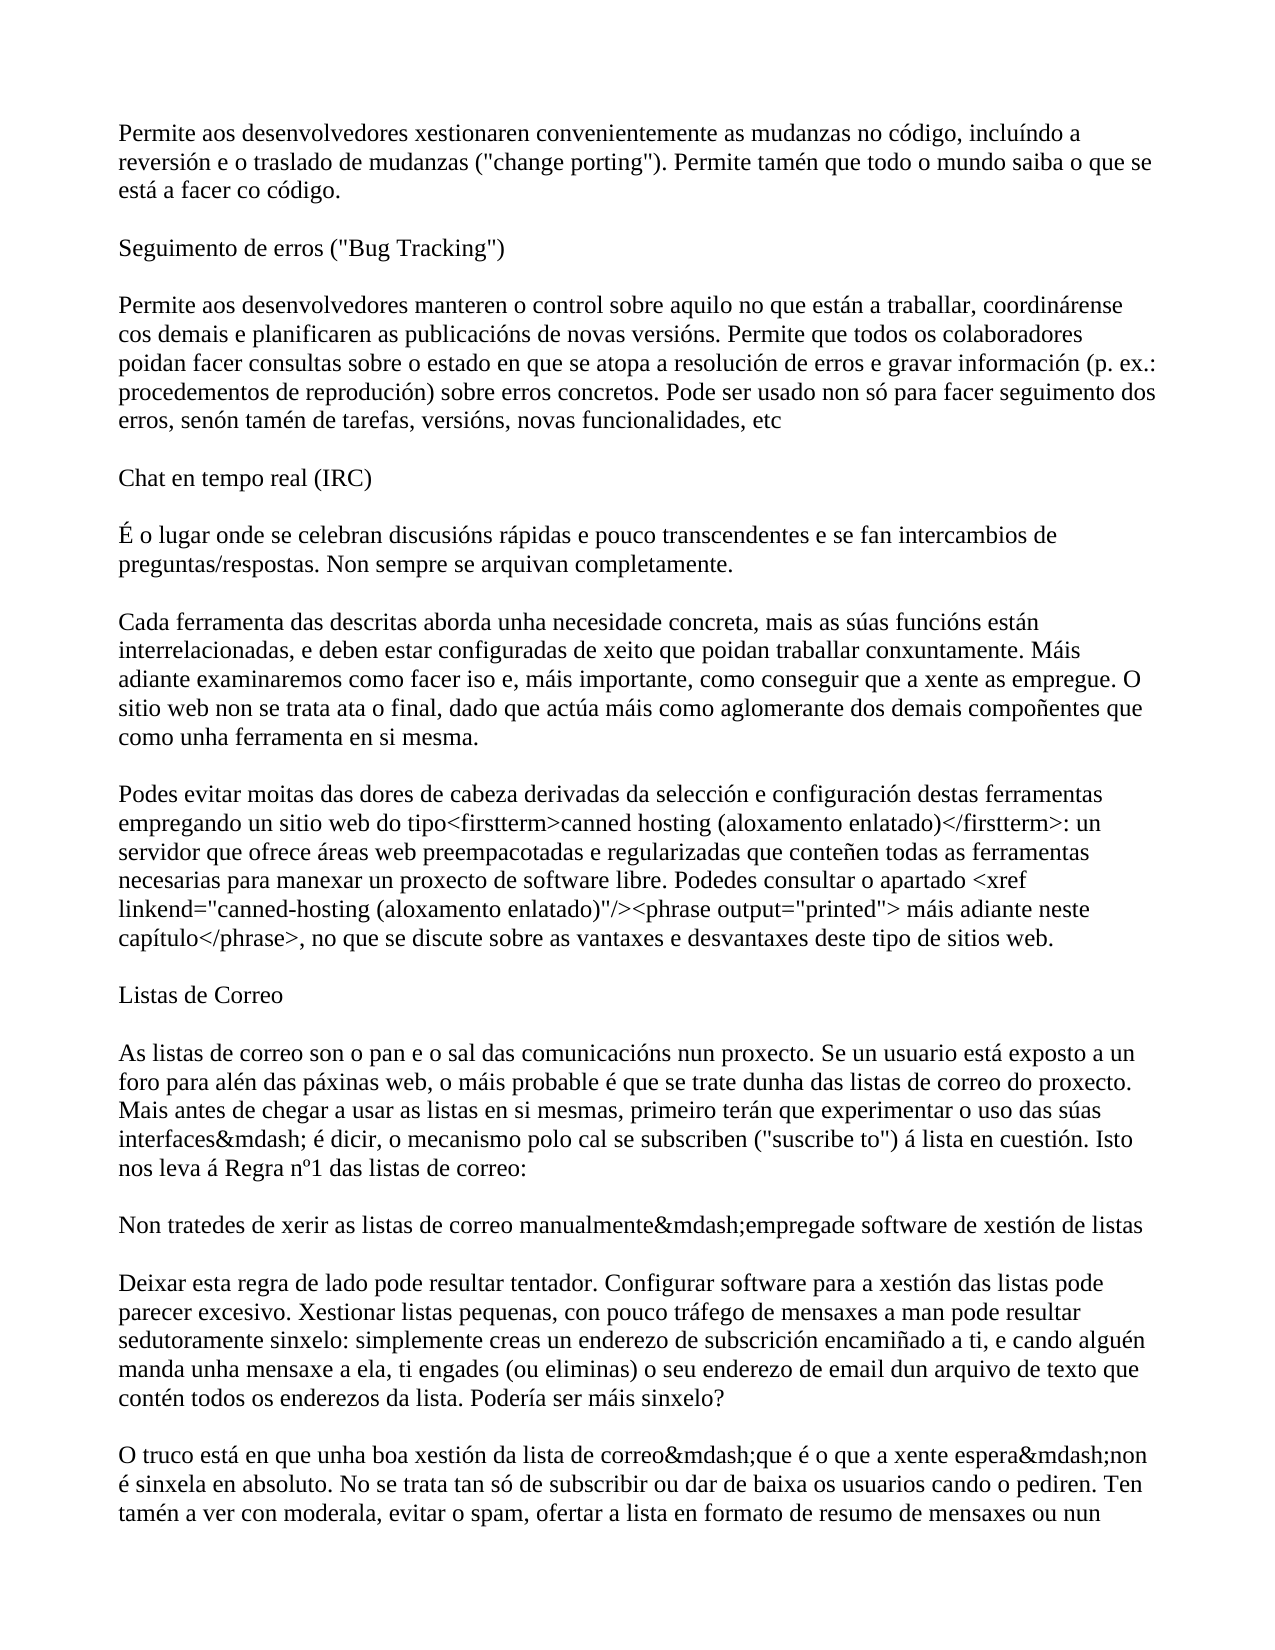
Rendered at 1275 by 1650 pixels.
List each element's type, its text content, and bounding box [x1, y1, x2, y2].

text O truco está en que unha boa xestión da lista de correo&mdash;que é o que a xente espera&mdash;non é sinxela en absoluto. No se trata tan só de subscribir ou dar de baixa os usuarios cando o pediren. Ten tamén a ver con moderala, evitar o spam, ofertar a lista en formato de resumo de mensaxes ou nun [118, 1441, 1157, 1527]
text Permite aos desenvolvedores xestionaren convenientemente as mudanzas no código, incluíndo a reversión e o traslado de mudanzas ("change porting"). Permite tamén que todo o mundo saiba o que se está a facer co código. [118, 118, 1157, 204]
text É o lugar onde se celebran discusións rápidas e pouco transcendentes e se fan intercambios de preguntas/respostas. Non sempre se arquivan completamente. [118, 521, 1157, 578]
text Chat en tempo real (IRC) [118, 463, 1157, 492]
text Cada ferramenta das descritas aborda unha necesidade concreta, mais as súas funcións están interrelacionadas, e deben estar configuradas de xeito que poidan traballar conxuntamente. Máis adiante examinaremos como facer iso e, máis importante, como conseguir que a xente as empregue. O sitio web non se trata ata o final, dado que actúa máis como aglomerante dos demais compoñentes que como unha ferramenta en si mesma. [118, 607, 1157, 751]
text Podes evitar moitas das dores de cabeza derivadas da selección e configuración destas ferramentas empregando un sitio web do tipo<firstterm>canned hosting (aloxamento enlatado)</firstterm>: un servidor que ofrece áreas web preempacotadas e regularizadas que conteñen todas as ferramentas necesarias para manexar un proxecto de software libre. Podedes consultar o apartado <xref linkend="canned-hosting (aloxamento enlatado)"/><phrase output="printed"> máis adiante neste capítulo</phrase>, no que se discute sobre as vantaxes e desvantaxes deste tipo de sitios web. [118, 779, 1157, 952]
text As listas de correo son o pan e o sal das comunicacións nun proxecto. Se un usuario está exposto a un foro para alén das páxinas web, o máis probable é que se trate dunha das listas de correo do proxecto. Mais antes de chegar a usar as listas en si mesmas, primeiro terán que experimentar o uso das súas interfaces&mdash; é dicir, o mecanismo polo cal se subscriben ("suscribe to") á lista en cuestión. Isto nos leva á Regra nº1 das listas de correo: [118, 1038, 1157, 1182]
text Deixar esta regra de lado pode resultar tentador. Configurar software para a xestión das listas pode parecer excesivo. Xestionar listas pequenas, con pouco tráfego de mensaxes a man pode resultar sedutoramente sinxelo: simplemente creas un enderezo de subscrición encamiñado a ti, e cando alguén manda unha mensaxe a ela, ti engades (ou eliminas) o seu enderezo de email dun arquivo de texto que contén todos os enderezos da lista. Podería ser máis sinxelo? [118, 1268, 1157, 1412]
text Listas de Correo [118, 981, 1157, 1009]
text Seguimento de erros ("Bug Tracking") [118, 233, 1157, 262]
text Permite aos desenvolvedores manteren o control sobre aquilo no que están a traballar, coordinárense cos demais e planificaren as publicacións de novas versións. Permite que todos os colaboradores poidan facer consultas sobre o estado en que se atopa a resolución de erros e gravar información (p. ex.: procedementos de reprodución) sobre erros concretos. Pode ser usado non só para facer seguimento dos erros, senón tamén de tarefas, versións, novas funcionalidades, etc [118, 291, 1157, 434]
text Non tratedes de xerir as listas de correo manualmente&mdash;empregade software de xestión de listas [118, 1211, 1157, 1239]
